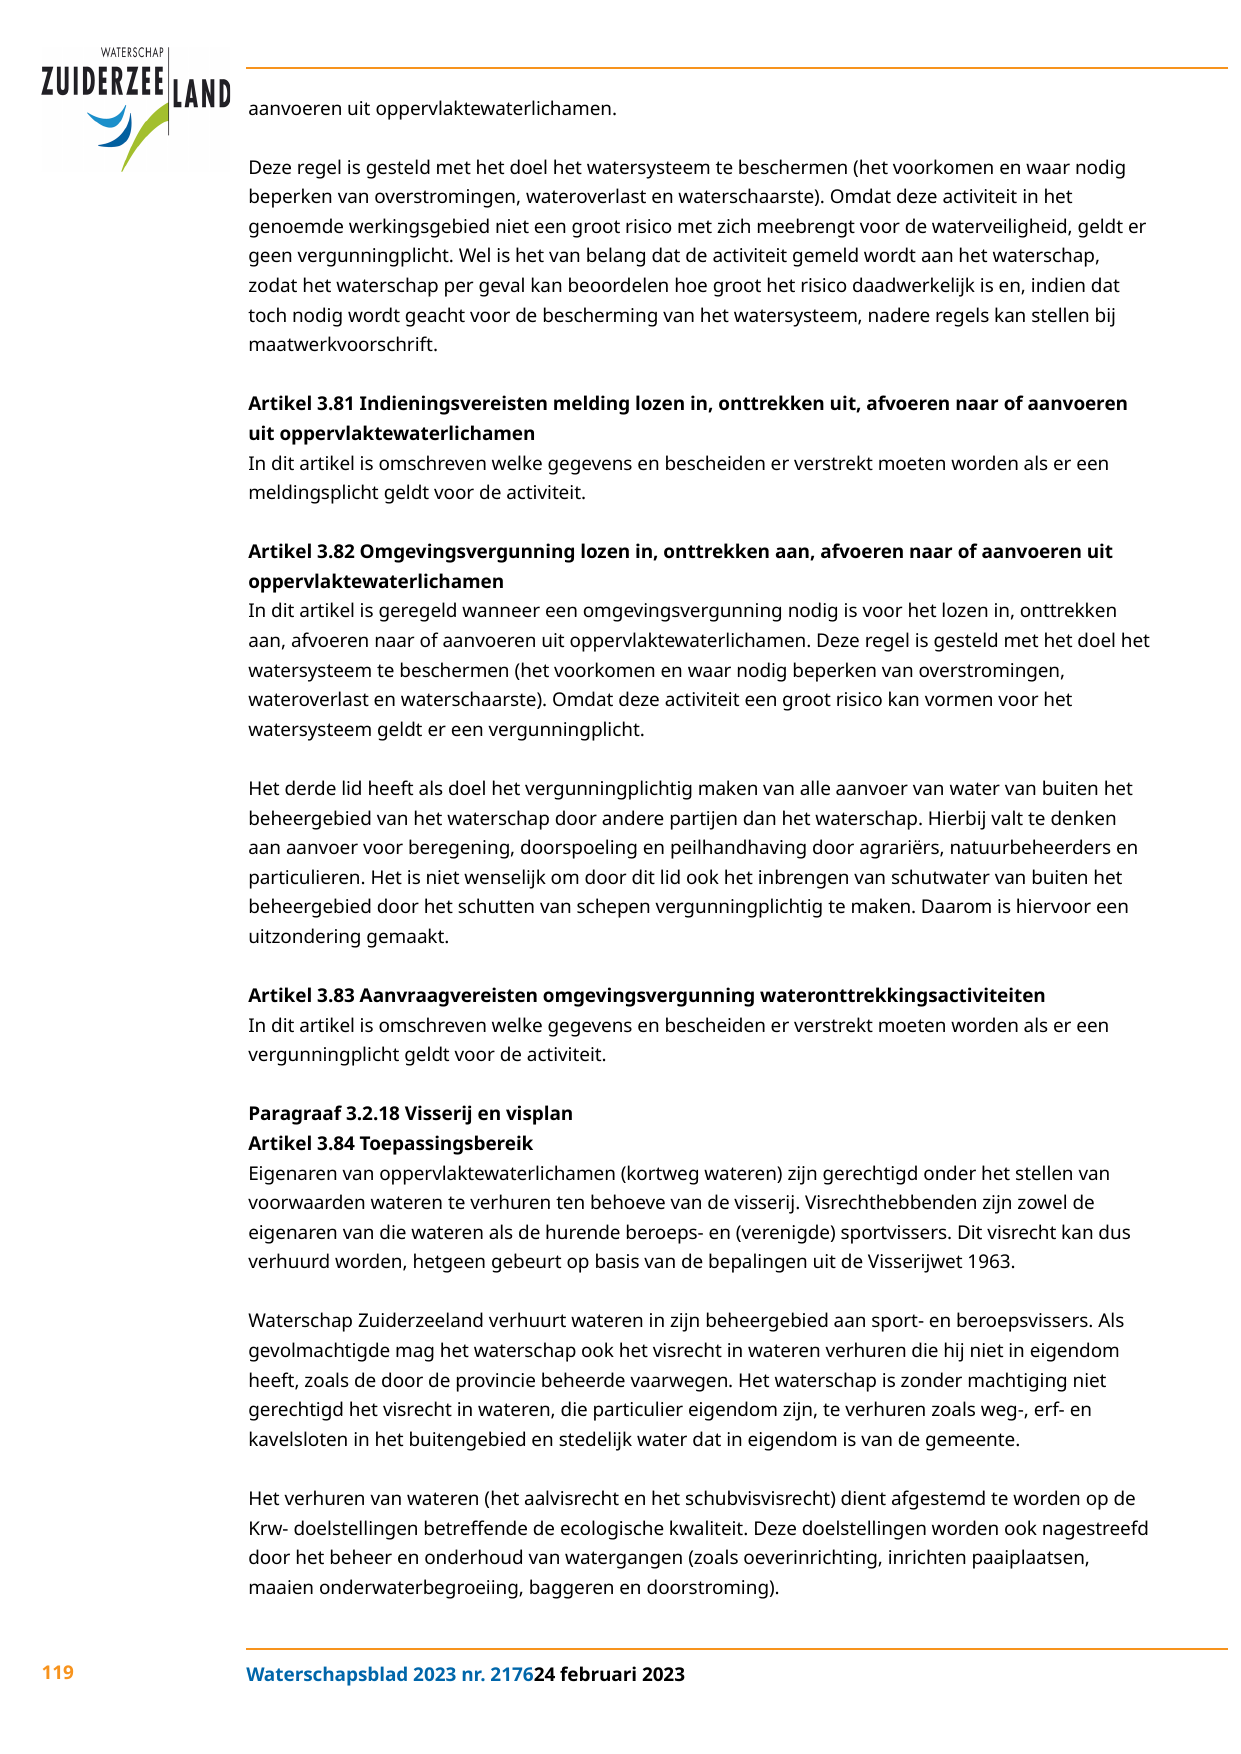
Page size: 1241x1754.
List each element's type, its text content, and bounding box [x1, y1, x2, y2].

text Eigenaren van oppervlaktewaterlichamen (kortweg wateren) zijn gerechtigd onder het stellen van voorwaarden wateren te verhuren ten behoeve van de visserij. Visrechthebbenden zijn zowel de eigenaren van die wateren als de hurende beroeps- en (verenigde) sportvissers. Dit visrecht kan dus verhuurd worden, hetgeen gebeurt op basis van de bepalingen uit de Visserijwet 1963. [248, 1160, 1152, 1274]
text Artikel 3.83 Aanvraagvereisten omgevingsvergunning wateronttrekkingsactiviteiten [248, 982, 1152, 1008]
text In dit artikel is omschreven welke gegevens en bescheiden er verstrekt moeten worden als er een meldingsplicht geldt voor de activiteit. [248, 450, 1152, 505]
text Het derde lid heeft als doel het vergunningplichtig maken van alle aanvoer van water van buiten het beheergebied van het waterschap door andere partijen dan het waterschap. Hierbij valt te denken aan aanvoer voor beregening, doorspoeling en peilhandhaving door agrariërs, natuurbeheerders en particulieren. Het is niet wenselijk om door dit lid ook het inbrengen van schutwater van buiten het beheergebied door het schutten van schepen vergunningplichtig te maken. Daarom is hiervoor een uitzondering gemaakt. [248, 775, 1152, 949]
text Waterschap Zuiderzeeland verhuurt wateren in zijn beheergebied aan sport- en beroepsvissers. Als gevolmachtigde mag het waterschap ook het visrecht in wateren verhuren die hij niet in eigendom heeft, zoals de door de provincie beheerde vaarwegen. Het waterschap is zonder machtiging niet gerechtigd het visrecht in wateren, die particulier eigendom zijn, te verhuren zoals weg-, erf- en kavelsloten in het buitengebied en stedelijk water dat in eigendom is van de gemeente. [248, 1308, 1152, 1452]
text aanvoeren uit oppervlaktewaterlichamen. [248, 95, 1152, 121]
text In dit artikel is omschreven welke gegevens en bescheiden er verstrekt moeten worden als er een vergunningplicht geldt voor de activiteit. [248, 1012, 1152, 1067]
text In dit artikel is geregeld wanneer een omgevingsvergunning nodig is voor het lozen in, onttrekken aan, afvoeren naar of aanvoeren uit oppervlaktewaterlichamen. Deze regel is gesteld met het doel het watersysteem te beschermen (het voorkomen en waar nodig beperken van overstromingen, wateroverlast en waterschaarste). Omdat deze activiteit een groot risico kan vormen voor het watersysteem geldt er een vergunningplicht. [248, 598, 1152, 742]
text Artikel 3.81 Indieningsvereisten melding lozen in, onttrekken uit, afvoeren naar of aanvoeren uit oppervlaktewaterlichamen [248, 391, 1152, 446]
text Artikel 3.84 Toepassingsbereik [248, 1130, 1152, 1156]
text Paragraaf 3.2.18 Visserij en visplan [248, 1101, 1152, 1126]
picture [41, 47, 231, 172]
text Artikel 3.82 Omgevingsvergunning lozen in, onttrekken aan, afvoeren naar of aanvoeren uit oppervlaktewaterlichamen [248, 538, 1152, 594]
text Deze regel is gesteld met het doel het watersysteem te beschermen (het voorkomen en waar nodig beperken van overstromingen, wateroverlast en waterschaarste). Omdat deze activiteit in het genoemde werkingsgebied niet een groot risico met zich meebrengt voor de waterveiligheid, geldt er geen vergunningplicht. Wel is het van belang dat de activiteit gemeld wordt aan het waterschap, zodat het waterschap per geval kan beoordelen hoe groot het risico daadwerkelijk is en, indien dat toch nodig wordt geacht voor de bescherming van het watersysteem, nadere regels kan stellen bij maatwerkvoorschrift. [248, 154, 1152, 357]
text Het verhuren van wateren (het aalvisrecht en het schubvisvisrecht) dient afgestemd te worden op de Krw- doelstellingen betreffende de ecologische kwaliteit. Deze doelstellingen worden ook nagestreefd door het beheer en onderhoud van watergangen (zoals oeverinrichting, inrichten paaiplaatsen, maaien onderwaterbegroeiing, baggeren en doorstroming). [248, 1485, 1152, 1600]
